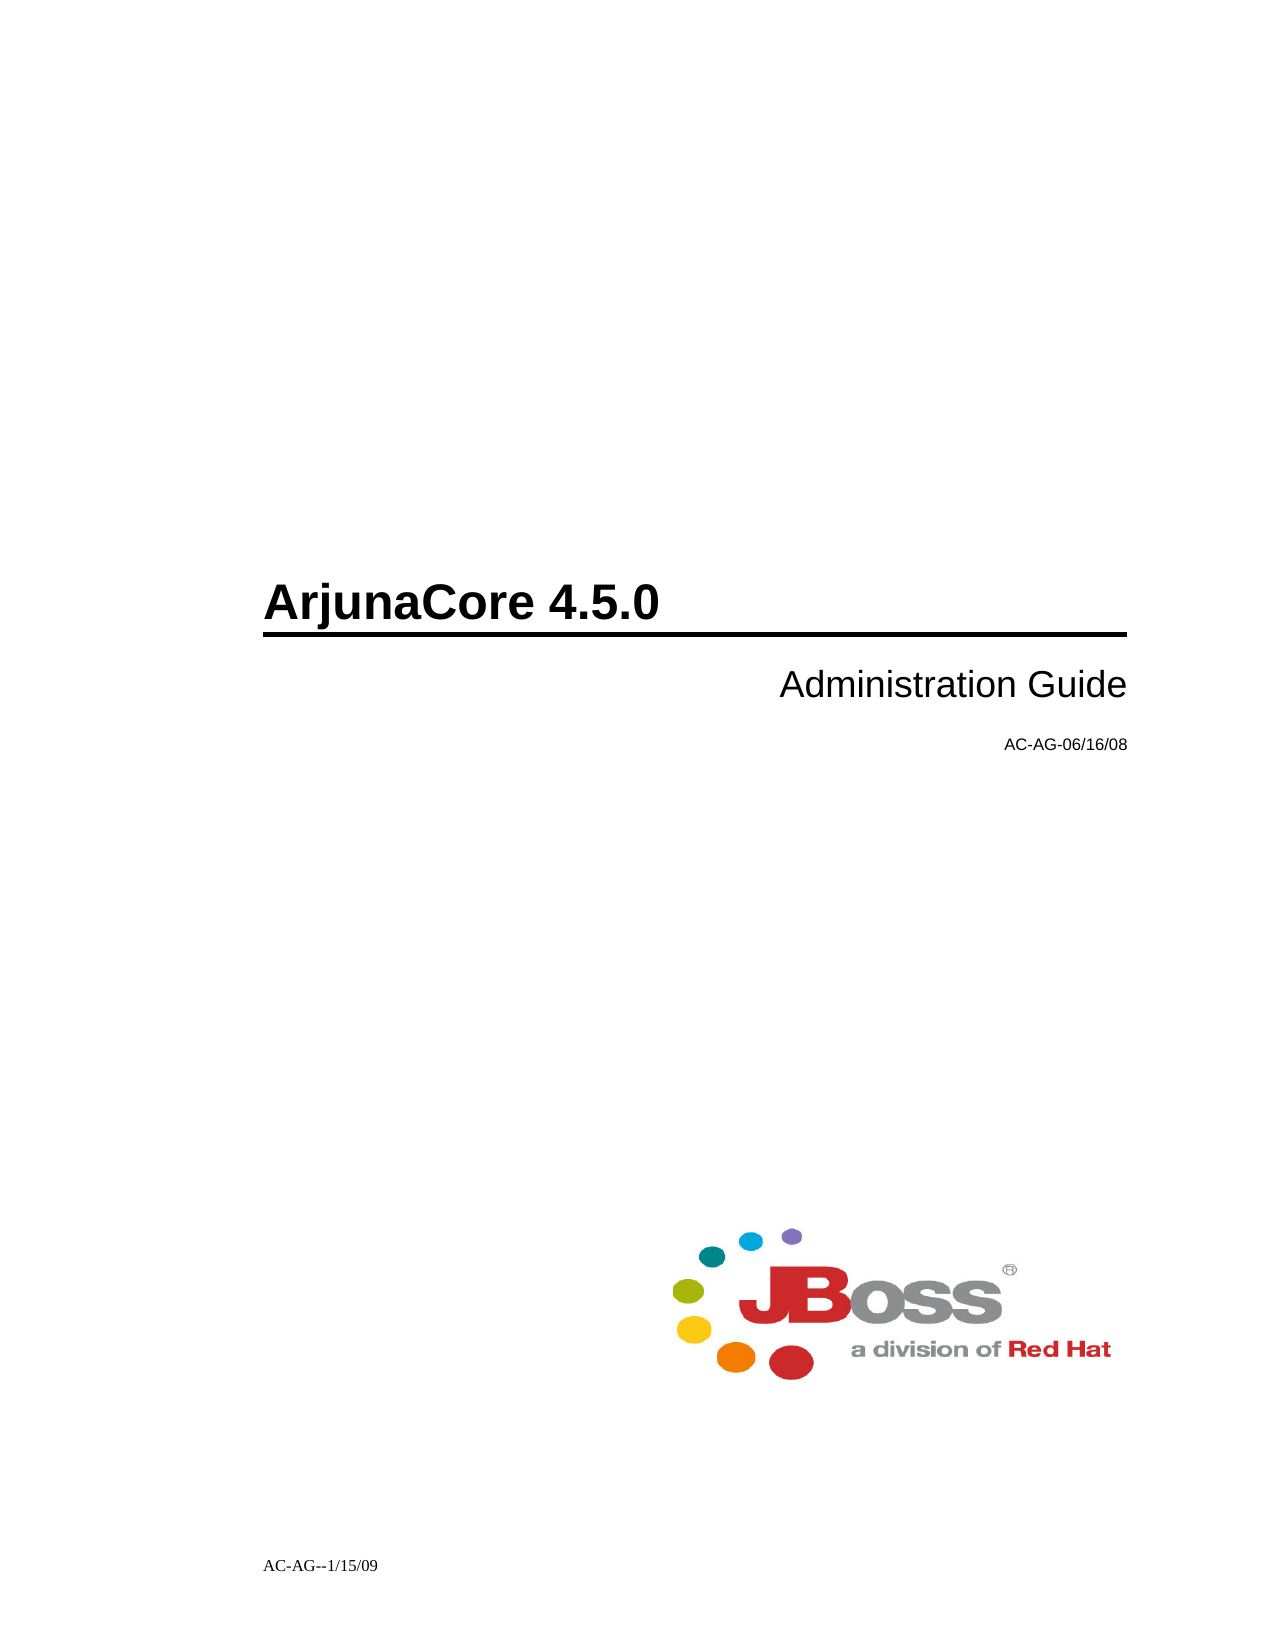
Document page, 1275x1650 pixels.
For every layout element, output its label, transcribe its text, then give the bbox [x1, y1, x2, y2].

subtitle Administration Guide [263, 662, 1127, 706]
picture [672, 1228, 1111, 1380]
title ArjunaCore 4.5.0 [263, 573, 1127, 632]
text AC-AG-06/16/08 [263, 735, 1127, 754]
